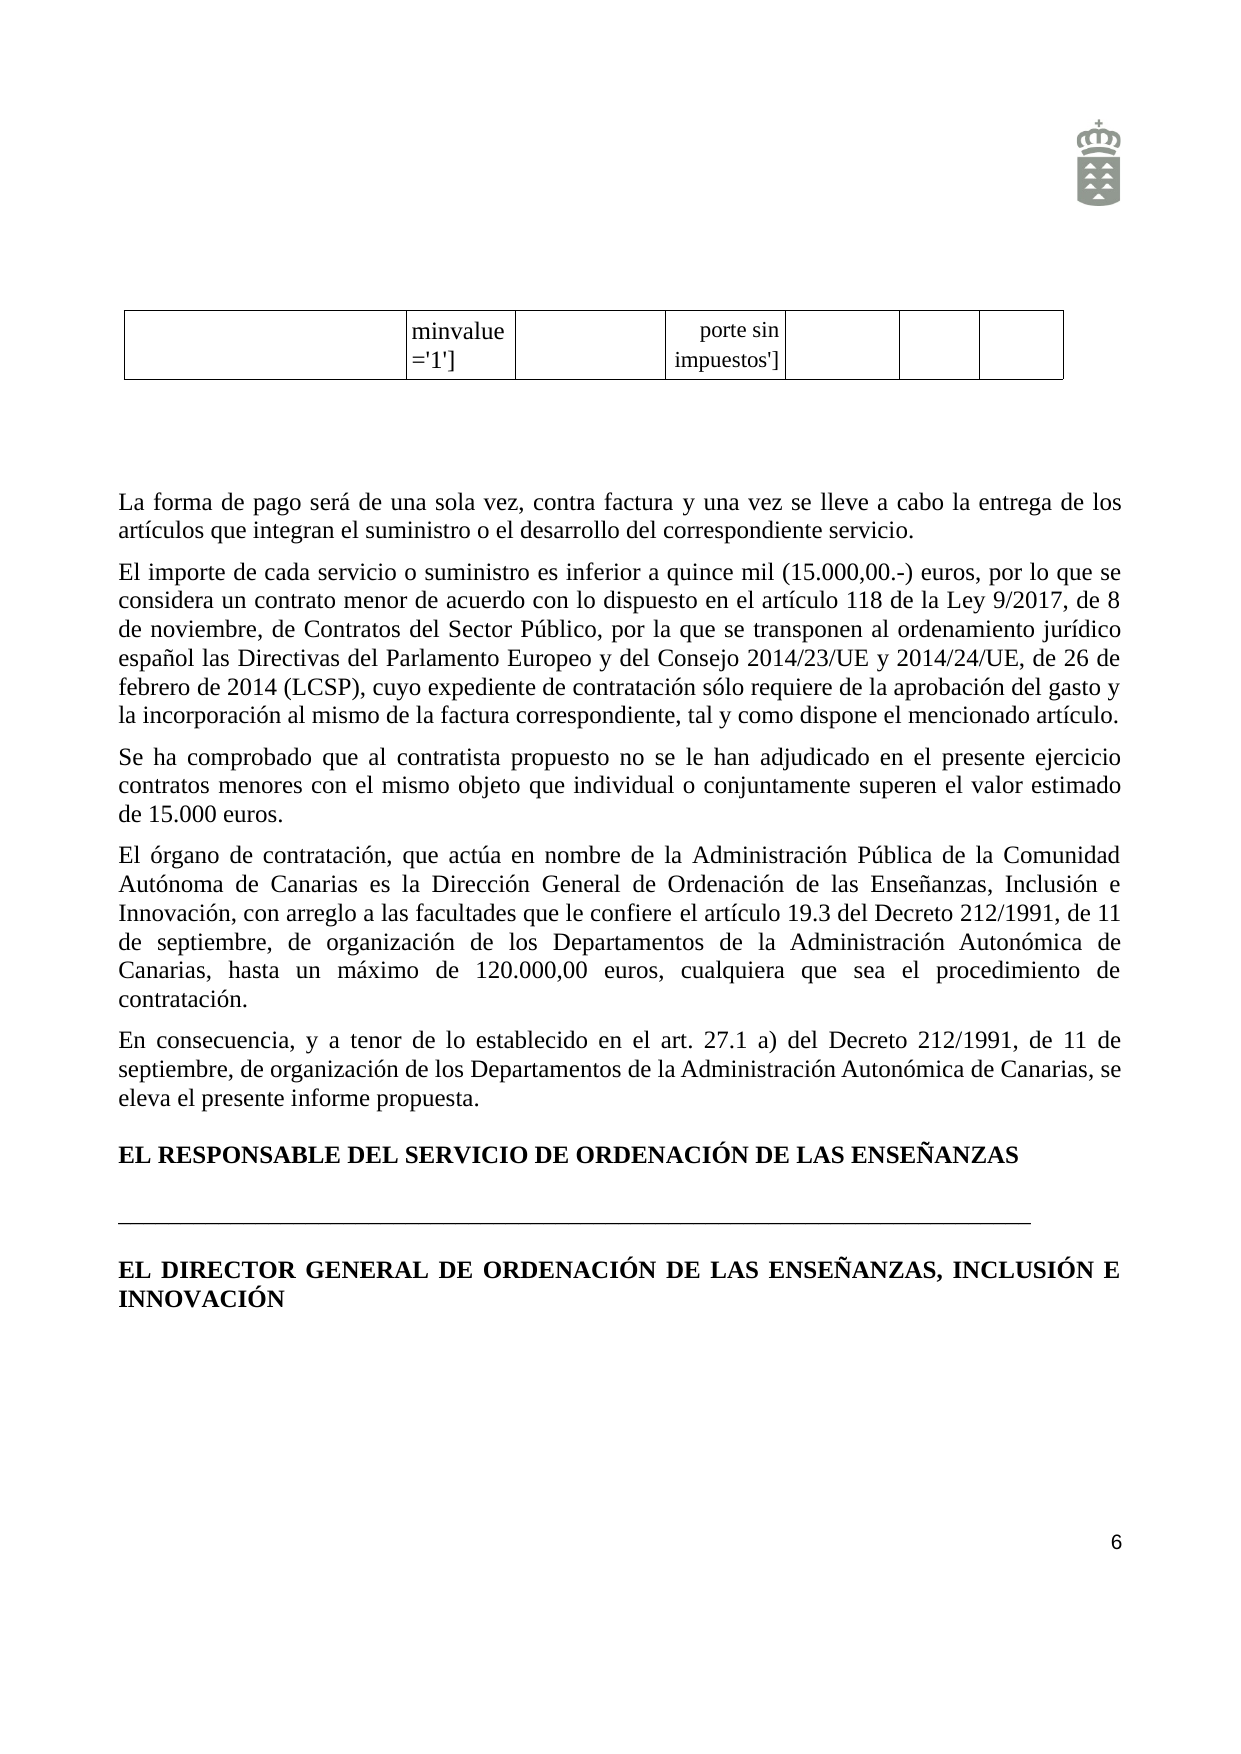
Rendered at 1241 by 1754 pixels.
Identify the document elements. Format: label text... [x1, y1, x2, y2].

text El órgano de contratación, que actúa en nombre de la Administración Pública de la Comunidad Autónoma de Canarias es la Dirección General de Ordenación de las Enseñanzas, Inclusión e Innovación, con arreglo a las facultades que le confiere el artículo 19.3 del Decreto 212/1991, de 11 de septiembre, de organización de los Departamentos de la Administración Autonómica de Canarias, hasta un máximo de 120.000,00 euros, cualquiera que sea el procedimiento de contratación. [118, 840, 1122, 1013]
text _________________________________________________________________________ [118, 1198, 1122, 1227]
text La forma de pago será de una sola vez, contra factura y una vez se lleve a cabo la entrega de los artículos que integran el suministro o el desarrollo del correspondiente servicio. [118, 487, 1122, 544]
picture [1076, 119, 1121, 206]
table_cell [900, 311, 979, 379]
table_cell minvalue='1'] [407, 311, 515, 379]
text En consecuencia, y a tenor de lo establecido en el art. 27.1 a) del Decreto 212/1991, de 11 de septiembre, de organización de los Departamentos de la Administración Autonómica de Canarias, se eleva el presente informe propuesta. [118, 1025, 1122, 1112]
table_cell porte sin impuestos'] [666, 311, 785, 379]
table_cell [125, 311, 406, 379]
table_cell [786, 311, 899, 379]
table_cell [516, 311, 665, 379]
text EL RESPONSABLE DEL SERVICIO DE ORDENACIÓN DE LAS ENSEÑANZAS [118, 1140, 1122, 1169]
text EL DIRECTOR GENERAL DE ORDENACIÓN DE LAS ENSEÑANZAS, INCLUSIÓN E INNOVACIÓN [118, 1255, 1122, 1313]
text El importe de cada servicio o suministro es inferior a quince mil (15.000,00.-) euros, por lo que se considera un contrato menor de acuerdo con lo dispuesto en el artículo 118 de la Ley 9/2017, de 8 de noviembre, de Contratos del Sector Público, por la que se transponen al ordenamiento jurídico español las Directivas del Parlamento Europeo y del Consejo 2014/23/UE y 2014/24/UE, de 26 de febrero de 2014 (LCSP), cuyo expediente de contratación sólo requiere de la aprobación del gasto y la incorporación al mismo de la factura correspondiente, tal y como dispone el mencionado artículo. [118, 557, 1122, 729]
text Se ha comprobado que al contratista propuesto no se le han adjudicado en el presente ejercicio contratos menores con el mismo objeto que individual o conjuntamente superen el valor estimado de 15.000 euros. [118, 742, 1122, 828]
table_cell [980, 311, 1063, 379]
